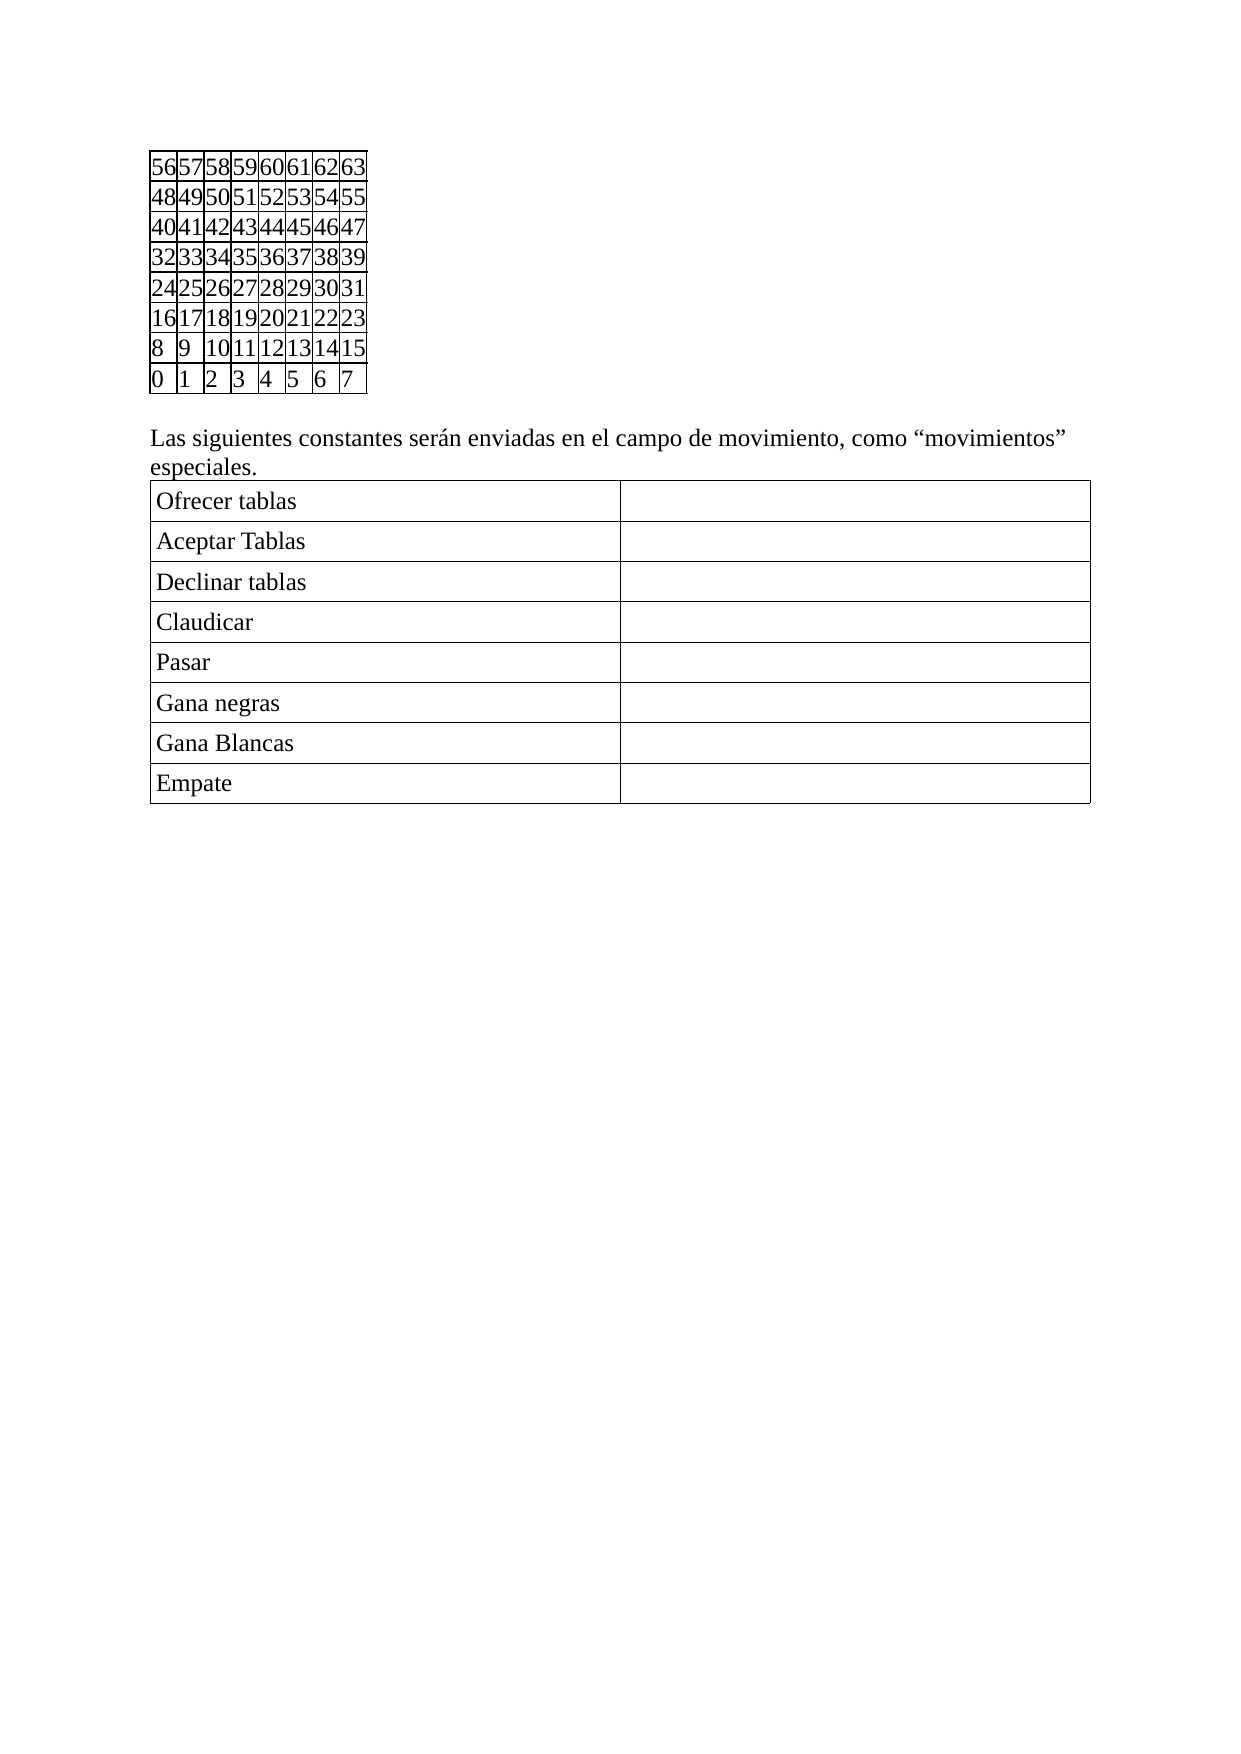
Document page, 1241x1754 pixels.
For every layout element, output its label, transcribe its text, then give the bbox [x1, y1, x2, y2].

table_header 57 [178, 152, 203, 180]
table_header 62 [313, 152, 339, 180]
table_cell 32 [151, 243, 176, 271]
table_cell 44 [259, 212, 285, 241]
table_cell 55 [340, 182, 366, 211]
table_cell 52 [259, 182, 285, 211]
table_header 59 [232, 152, 258, 180]
table_cell 25 [178, 273, 203, 302]
table_cell 18 [205, 303, 230, 332]
table_cell 9 [178, 333, 203, 362]
table_cell 24 [151, 273, 176, 302]
table_cell 39 [340, 243, 366, 271]
table_header 60 [259, 152, 285, 180]
table_cell Aceptar Tablas [151, 522, 620, 561]
table_cell 37 [286, 243, 312, 271]
table_cell 1 [178, 364, 203, 392]
table_cell 42 [205, 212, 230, 241]
table_cell 23 [340, 303, 366, 332]
table_cell 48 [151, 182, 176, 211]
table_cell 6 [313, 364, 339, 392]
table_cell 22 [313, 303, 339, 332]
table_cell 54 [313, 182, 339, 211]
table_cell 14 [313, 333, 339, 362]
table_cell 11 [232, 333, 258, 362]
table_cell 20 [259, 303, 285, 332]
table_cell 17 [178, 303, 203, 332]
table_cell Declinar tablas [151, 562, 620, 601]
table_header [621, 481, 1090, 521]
table_header 61 [286, 152, 312, 180]
table_cell 36 [259, 243, 285, 271]
table_cell 47 [340, 212, 366, 241]
table_cell 8 [151, 333, 176, 362]
table_cell 35 [232, 243, 258, 271]
table_cell Gana Blancas [151, 723, 620, 762]
table_cell 45 [286, 212, 312, 241]
table_cell 49 [178, 182, 203, 211]
table_cell 10 [205, 333, 230, 362]
table_cell 30 [313, 273, 339, 302]
table_header Ofrecer tablas [151, 481, 620, 521]
table_cell 2 [205, 364, 230, 392]
table_cell 26 [205, 273, 230, 302]
table_cell [621, 602, 1090, 642]
table_cell 0 [151, 364, 176, 392]
table_cell 34 [205, 243, 230, 271]
table_cell 21 [286, 303, 312, 332]
table_cell [621, 562, 1090, 601]
table_header 58 [205, 152, 230, 180]
table_cell Claudicar [151, 602, 620, 642]
table_cell Pasar [151, 643, 620, 682]
table_cell [621, 522, 1090, 561]
table_cell 53 [286, 182, 312, 211]
table_cell 50 [205, 182, 230, 211]
table_cell 40 [151, 212, 176, 241]
table_cell [621, 643, 1090, 682]
table_header 56 [151, 152, 176, 180]
table_cell Gana negras [151, 683, 620, 722]
text Las siguientes constantes serán enviadas en el campo de movimiento, como “movimientos” especiales. [150, 423, 1090, 480]
table_cell 43 [232, 212, 258, 241]
table_cell 46 [313, 212, 339, 241]
table_cell 5 [286, 364, 312, 392]
table_cell 4 [259, 364, 285, 392]
table_cell [621, 723, 1090, 762]
table_cell 33 [178, 243, 203, 271]
table_cell 19 [232, 303, 258, 332]
table_cell 27 [232, 273, 258, 302]
table_cell 15 [340, 333, 366, 362]
table_cell 51 [232, 182, 258, 211]
table_header 63 [340, 152, 366, 180]
table_cell 7 [340, 364, 366, 392]
table_cell 16 [151, 303, 176, 332]
table_cell [621, 764, 1090, 803]
table_cell [621, 683, 1090, 722]
table_cell 12 [259, 333, 285, 362]
table_cell 31 [340, 273, 366, 302]
table_cell 3 [232, 364, 258, 392]
table_cell Empate [151, 764, 620, 803]
table_cell 13 [286, 333, 312, 362]
table_cell 28 [259, 273, 285, 302]
table_cell 38 [313, 243, 339, 271]
table_cell 29 [286, 273, 312, 302]
table_cell 41 [178, 212, 203, 241]
